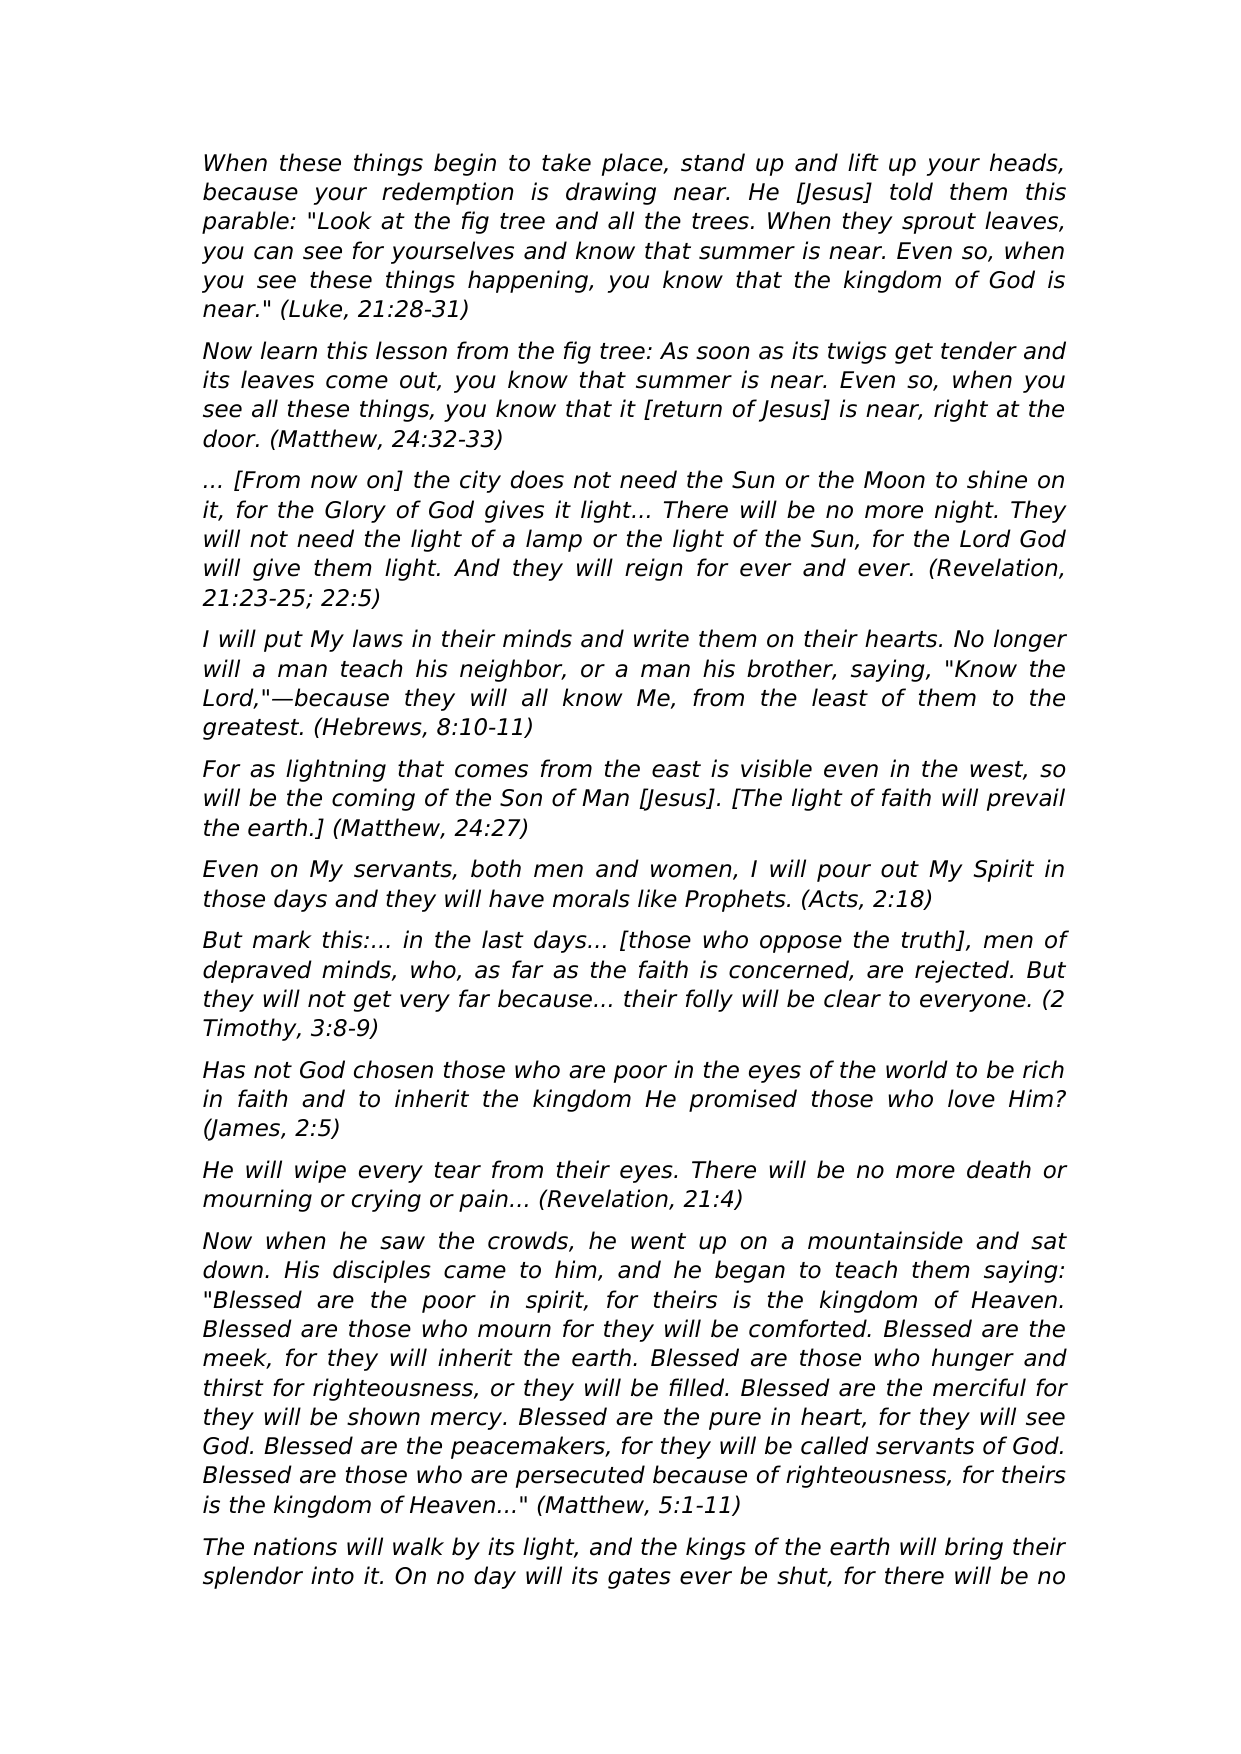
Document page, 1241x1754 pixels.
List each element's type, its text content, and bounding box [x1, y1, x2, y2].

text ... [From now on] the city does not need the Sun or the Moon to shine on it, for the Glory of God gives it light... There will be no more night. They will not need the light of a lamp or the light of the Sun, for the Lord God will give them light. And they will reign for ever and ever. (Revelation, 21:23-25; 22:5) [202, 468, 1068, 611]
text The nations will walk by its light, and the kings of the earth will bring their splendor into it. On no day will its gates ever be shut, for there will be no [202, 1534, 1068, 1589]
text Even on My servants, both men and women, I will pour out My Spirit in those days and they will have morals like Prophets. (Acts, 2:18) [202, 856, 1068, 912]
text When these things begin to take place, stand up and lift up your heads, because your redemption is drawing near. He [Jesus] told them this parable: "Look at the fig tree and all the trees. When they sprout leaves, you can see for yourselves and know that summer is near. Even so, when you see these things happening, you know that the kingdom of God is near." (Luke, 21:28-31) [202, 150, 1068, 323]
text Has not God chosen those who are poor in the eyes of the world to be rich in faith and to inherit the kingdom He promised those who love Him? (James, 2:5) [202, 1057, 1068, 1142]
text I will put My laws in their minds and write them on their hearts. No longer will a man teach his neighbor, or a man his brother, saying, "Know the Lord,"—because they will all know Me, from the least of them to the greatest. (Hebrews, 8:10-11) [202, 627, 1068, 741]
text But mark this:... in the last days... [those who oppose the truth], men of depraved minds, who, as far as the faith is concerned, are rejected. But they will not get very far because... their folly will be clear to everyone. (2 Timothy, 3:8-9) [202, 927, 1068, 1042]
text Now when he saw the crowds, he went up on a mountainside and sat down. His disciples came to him, and he began to teach them saying: "Blessed are the poor in spirit, for theirs is the kingdom of Heaven. Blessed are those who mourn for they will be comforted. Blessed are the meek, for they will inherit the earth. Blessed are those who hunger and thirst for righteousness, or they will be filled. Blessed are the merciful for they will be shown mercy. Blessed are the pure in heart, for they will see God. Blessed are the peacemakers, for they will be called servants of God. Blessed are those who are persecuted because of righteousness, for theirs is the kingdom of Heaven..." (Matthew, 5:1-11) [202, 1228, 1068, 1518]
text For as lightning that comes from the east is visible even in the west, so will be the coming of the Son of Man [Jesus]. [The light of faith will prevail the earth.] (Matthew, 24:27) [202, 756, 1068, 841]
text Now learn this lesson from the fig tree: As soon as its twigs get tender and its leaves come out, you know that summer is near. Even so, when you see all these things, you know that it [return of Jesus] is near, right at the door. (Matthew, 24:32-33) [202, 338, 1068, 453]
text He will wipe every tear from their eyes. There will be no more death or mourning or crying or pain... (Revelation, 21:4) [202, 1157, 1068, 1213]
